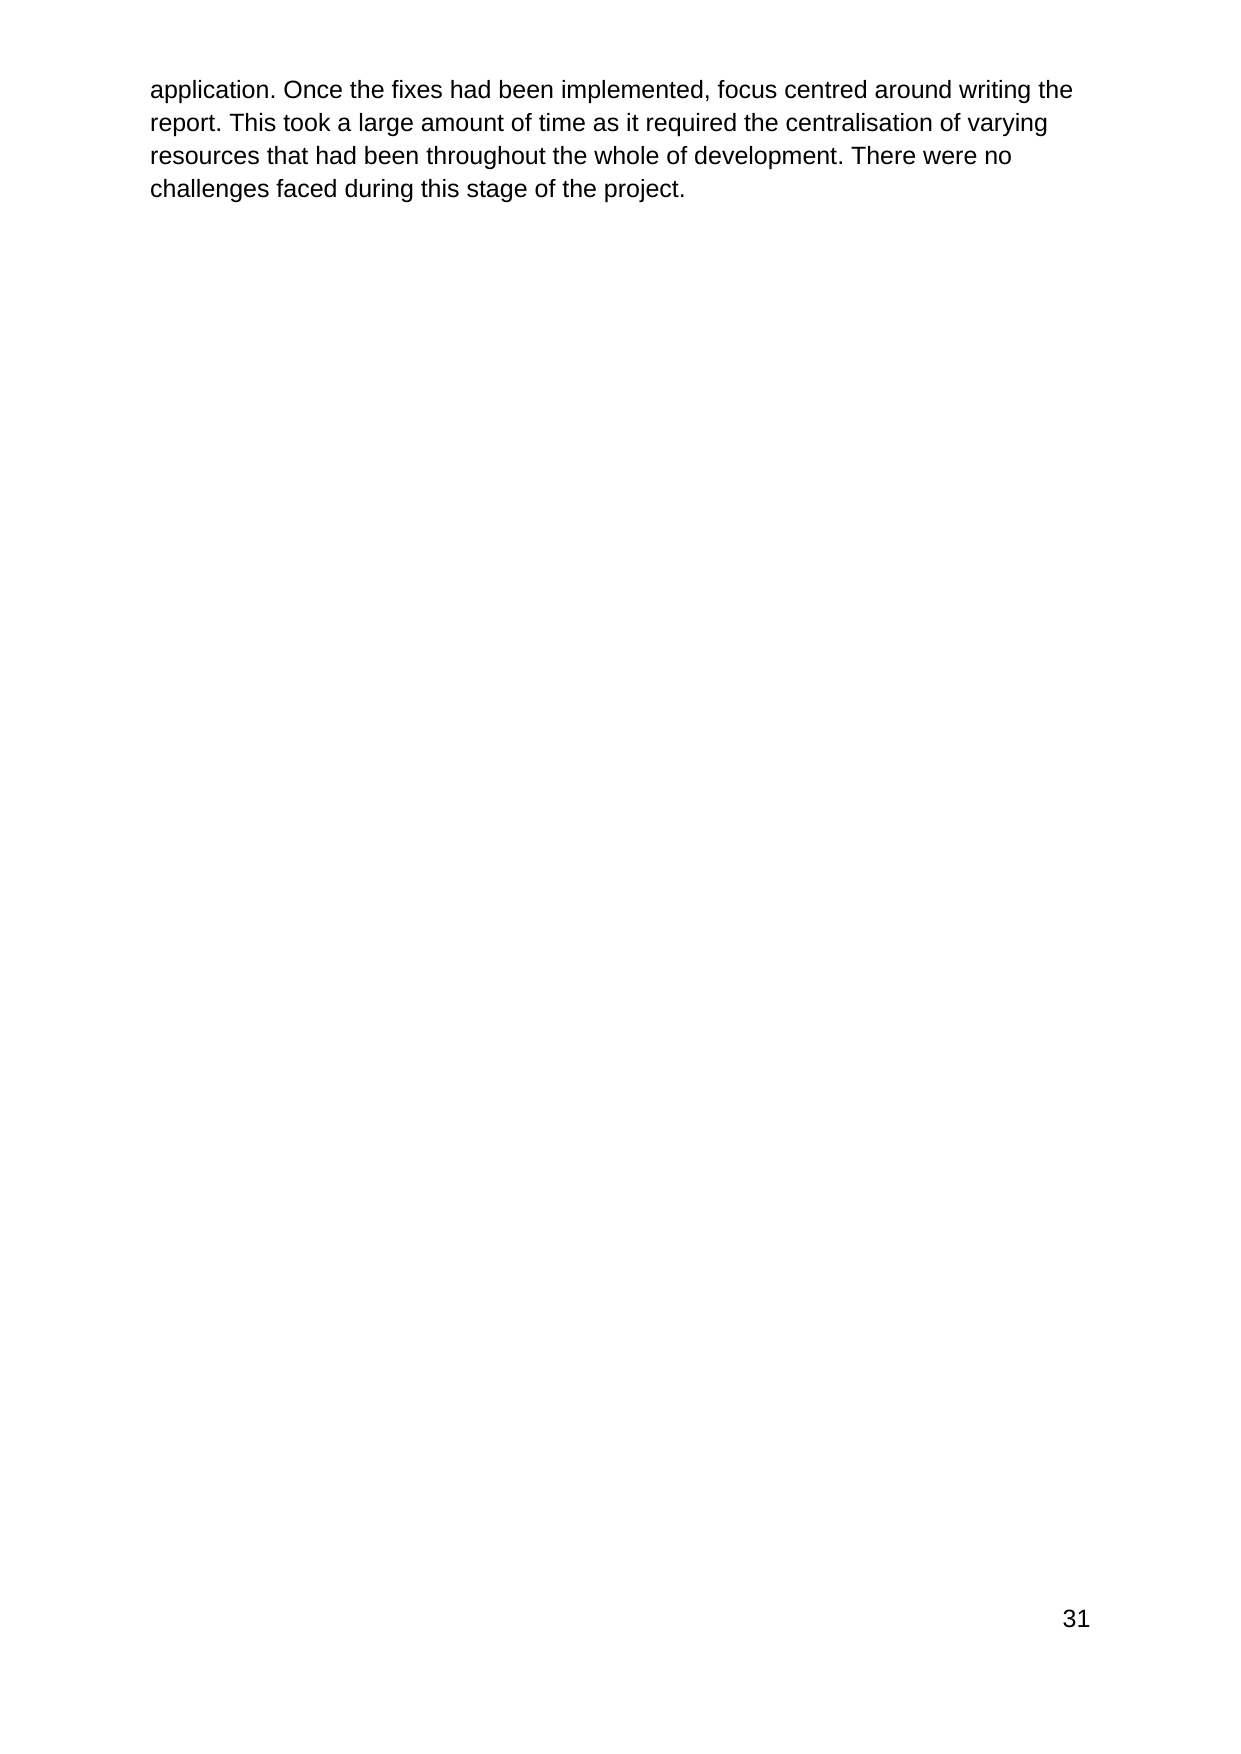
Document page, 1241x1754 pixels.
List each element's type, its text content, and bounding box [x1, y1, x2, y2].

text application. Once the fixes had been implemented, focus centred around writing the report. This took a large amount of time as it required the centralisation of varying resources that had been throughout the whole of development. There were no challenges faced during this stage of the project. [150, 75, 1090, 203]
